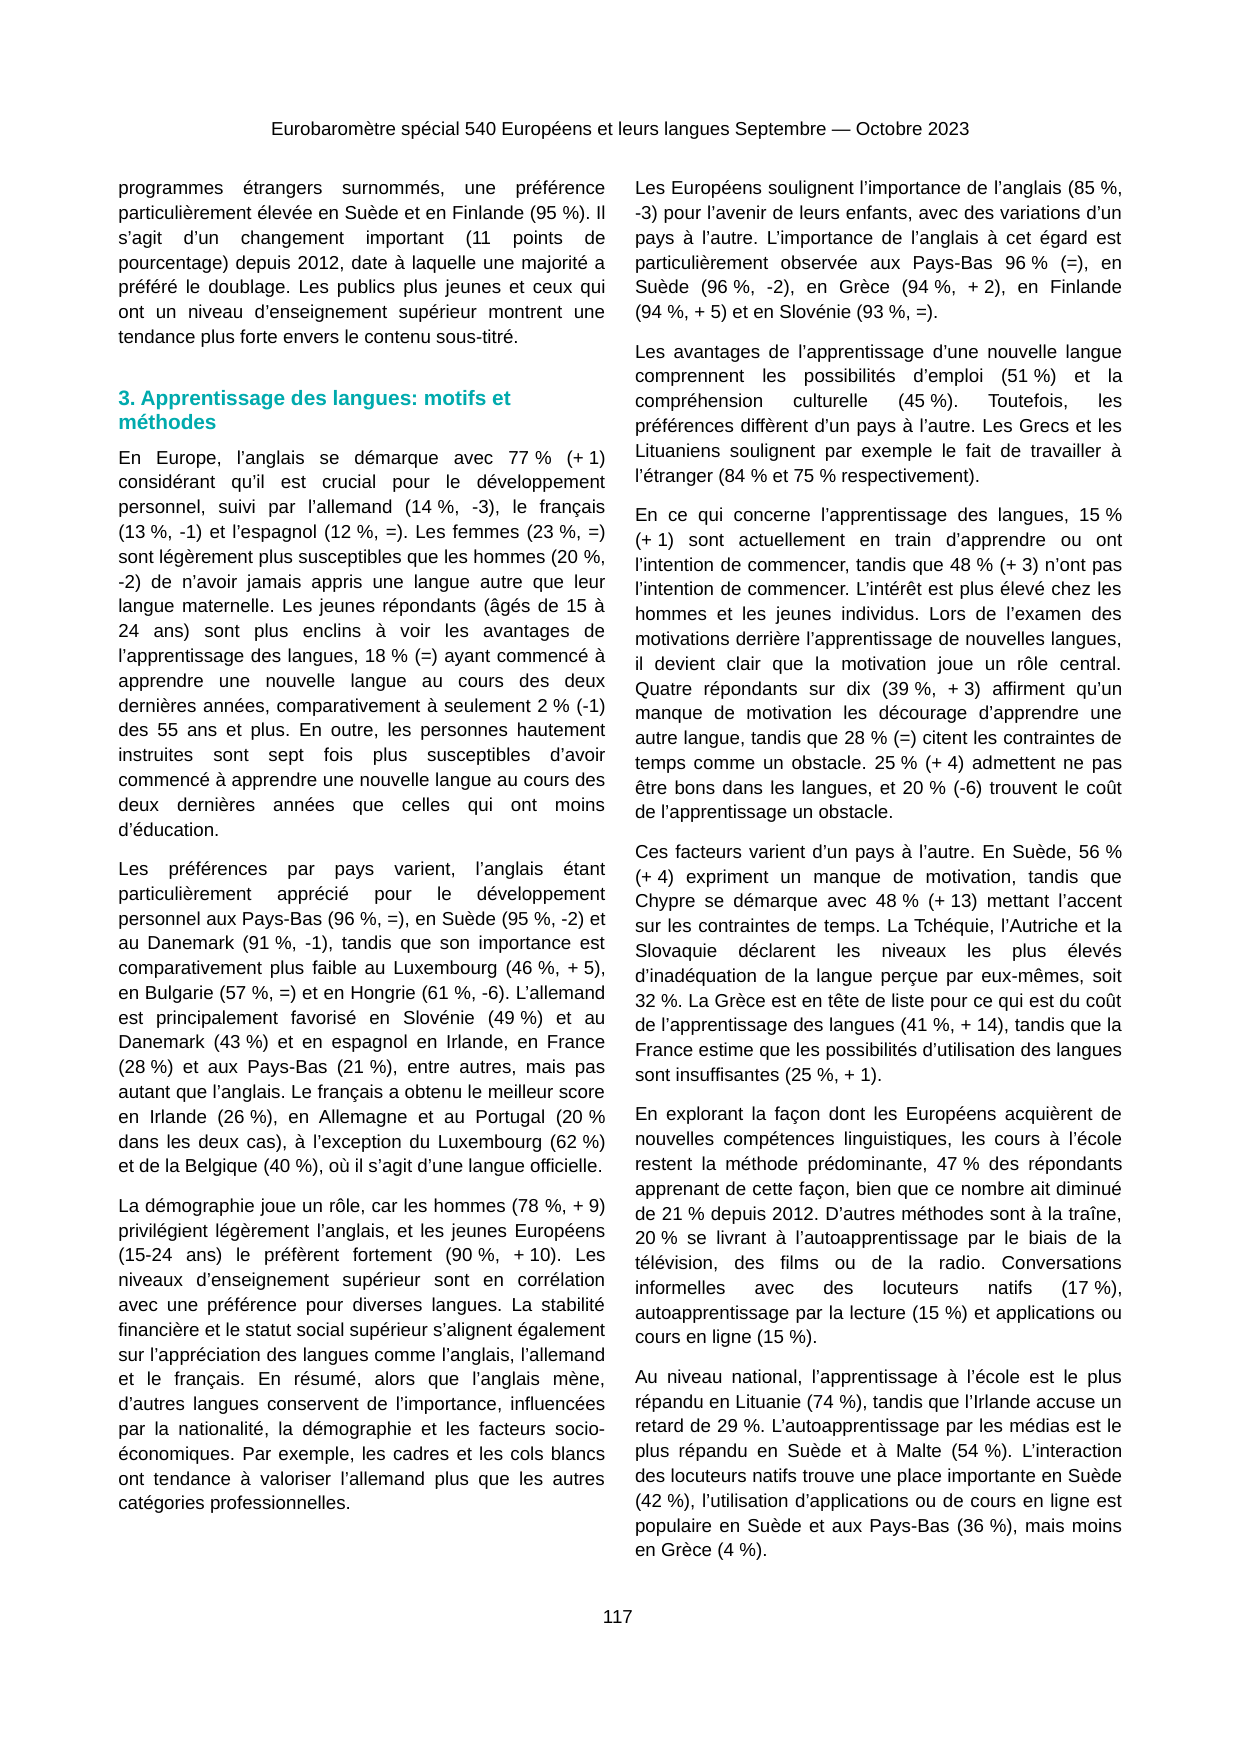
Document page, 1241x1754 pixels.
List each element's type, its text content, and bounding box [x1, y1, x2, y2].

subtitle 3. Apprentissage des langues: motifs et méthodes [118, 386, 605, 434]
text En ce qui concerne l’apprentissage des langues, 15 % (+ 1) sont actuellement en train d’apprendre ou ont l’intention de commencer, tandis que 48 % (+ 3) n’ont pas l’intention de commencer. L’intérêt est plus élevé chez les hommes et les jeunes individus. Lors de l’examen des motivations derrière l’apprentissage de nouvelles langues, il devient clair que la motivation joue un rôle central. Quatre répondants sur dix (39 %, + 3) affirment qu’un manque de motivation les décourage d’apprendre une autre langue, tandis que 28 % (=) citent les contraintes de temps comme un obstacle. 25 % (+ 4) admettent ne pas être bons dans les langues, et 20 % (-6) trouvent le coût de l’apprentissage un obstacle. [635, 504, 1122, 823]
text programmes étrangers surnommés, une préférence particulièrement élevée en Suède et en Finlande (95 %). Il s’agit d’un changement important (11 points de pourcentage) depuis 2012, date à laquelle une majorité a préféré le doublage. Les publics plus jeunes et ceux qui ont un niveau d’enseignement supérieur montrent une tendance plus forte envers le contenu sous-titré. [118, 177, 605, 347]
text Les avantages de l’apprentissage d’une nouvelle langue comprennent les possibilités d’emploi (51 %) et la compréhension culturelle (45 %). Toutefois, les préférences diffèrent d’un pays à l’autre. Les Grecs et les Lituaniens soulignent par exemple le fait de travailler à l’étranger (84 % et 75 % respectivement). [635, 340, 1122, 486]
text Au niveau national, l’apprentissage à l’école est le plus répandu en Lituanie (74 %), tandis que l’Irlande accuse un retard de 29 %. L’autoapprentissage par les médias est le plus répandu en Suède et à Malte (54 %). L’interaction des locuteurs natifs trouve une place importante en Suède (42 %), l’utilisation d’applications ou de cours en ligne est populaire en Suède et aux Pays-Bas (36 %), mais moins en Grèce (4 %). [635, 1366, 1122, 1561]
text Ces facteurs varient d’un pays à l’autre. En Suède, 56 % (+ 4) expriment un manque de motivation, tandis que Chypre se démarque avec 48 % (+ 13) mettant l’accent sur les contraintes de temps. La Tchéquie, l’Autriche et la Slovaquie déclarent les niveaux les plus élevés d’inadéquation de la langue perçue par eux-mêmes, soit 32 %. La Grèce est en tête de liste pour ce qui est du coût de l’apprentissage des langues (41 %, + 14), tandis que la France estime que les possibilités d’utilisation des langues sont insuffisantes (25 %, + 1). [635, 841, 1122, 1085]
text Les préférences par pays varient, l’anglais étant particulièrement apprécié pour le développement personnel aux Pays-Bas (96 %, =), en Suède (95 %, -2) et au Danemark (91 %, -1), tandis que son importance est comparativement plus faible au Luxembourg (46 %, + 5), en Bulgarie (57 %, =) et en Hongrie (61 %, -6). L’allemand est principalement favorisé en Slovénie (49 %) et au Danemark (43 %) et en espagnol en Irlande, en France (28 %) et aux Pays-Bas (21 %), entre autres, mais pas autant que l’anglais. Le français a obtenu le meilleur score en Irlande (26 %), en Allemagne et au Portugal (20 % dans les deux cas), à l’exception du Luxembourg (62 %) et de la Belgique (40 %), où il s’agit d’une langue officielle. [118, 858, 605, 1177]
text Les Européens soulignent l’importance de l’anglais (85 %, -3) pour l’avenir de leurs enfants, avec des variations d’un pays à l’autre. L’importance de l’anglais à cet égard est particulièrement observée aux Pays-Bas 96 % (=), en Suède (96 %, -2), en Grèce (94 %, + 2), en Finlande (94 %, + 5) et en Slovénie (93 %, =). [635, 177, 1122, 323]
text La démographie joue un rôle, car les hommes (78 %, + 9) privilégient légèrement l’anglais, et les jeunes Européens (15-24 ans) le préfèrent fortement (90 %, + 10). Les niveaux d’enseignement supérieur sont en corrélation avec une préférence pour diverses langues. La stabilité financière et le statut social supérieur s’alignent également sur l’appréciation des langues comme l’anglais, l’allemand et le français. En résumé, alors que l’anglais mène, d’autres langues conservent de l’importance, influencées par la nationalité, la démographie et les facteurs socio-économiques. Par exemple, les cadres et les cols blancs ont tendance à valoriser l’allemand plus que les autres catégories professionnelles. [118, 1194, 605, 1514]
text En Europe, l’anglais se démarque avec 77 % (+ 1) considérant qu’il est crucial pour le développement personnel, suivi par l’allemand (14 %, -3), le français (13 %, -1) et l’espagnol (12 %, =). Les femmes (23 %, =) sont légèrement plus susceptibles que les hommes (20 %, -2) de n’avoir jamais appris une langue autre que leur langue maternelle. Les jeunes répondants (âgés de 15 à 24 ans) sont plus enclins à voir les avantages de l’apprentissage des langues, 18 % (=) ayant commencé à apprendre une nouvelle langue au cours des deux dernières années, comparativement à seulement 2 % (-1) des 55 ans et plus. En outre, les personnes hautement instruites sont sept fois plus susceptibles d’avoir commencé à apprendre une nouvelle langue au cours des deux dernières années que celles qui ont moins d’éducation. [118, 446, 605, 840]
text En explorant la façon dont les Européens acquièrent de nouvelles compétences linguistiques, les cours à l’école restent la méthode prédominante, 47 % des répondants apprenant de cette façon, bien que ce nombre ait diminué de 21 % depuis 2012. D’autres méthodes sont à la traîne, 20 % se livrant à l’autoapprentissage par le biais de la télévision, des films ou de la radio. Conversations informelles avec des locuteurs natifs (17 %), autoapprentissage par la lecture (15 %) et applications ou cours en ligne (15 %). [635, 1103, 1122, 1348]
